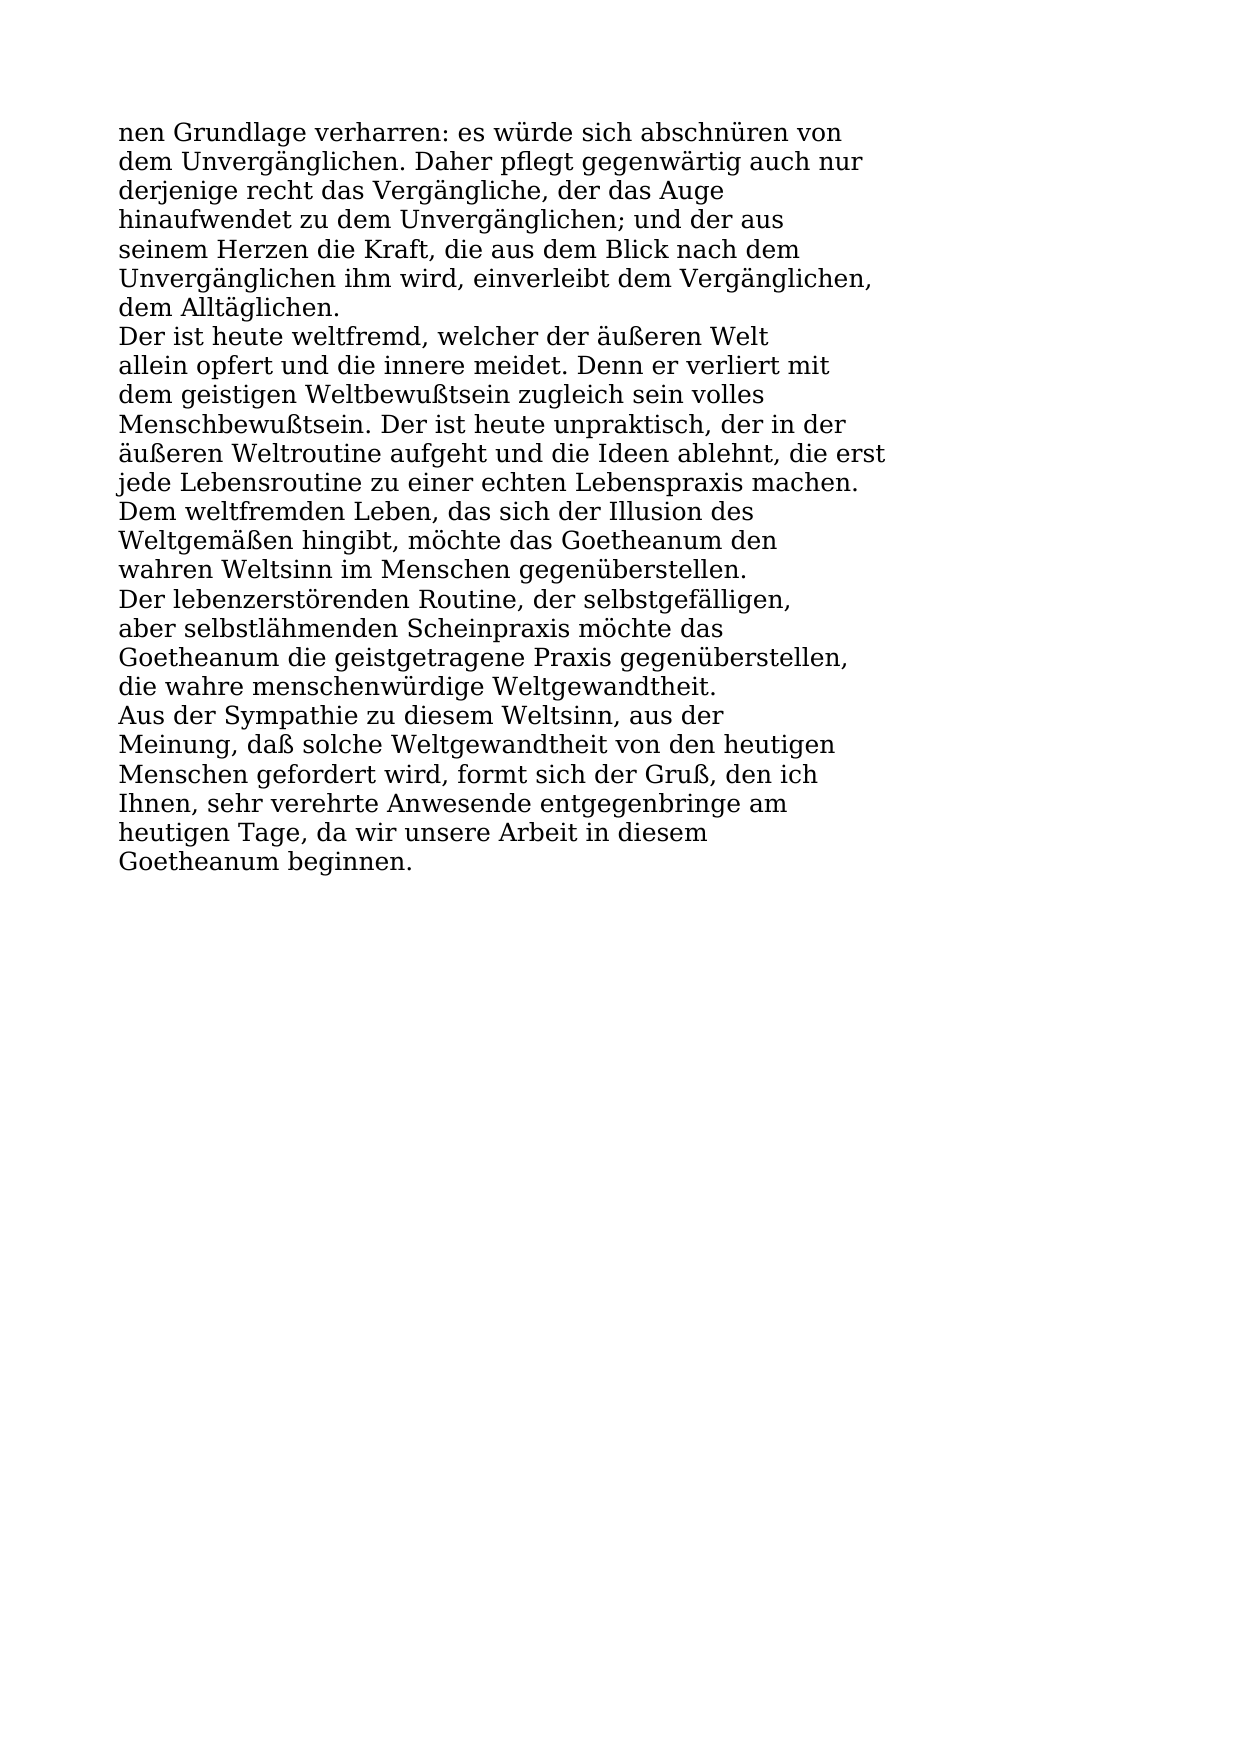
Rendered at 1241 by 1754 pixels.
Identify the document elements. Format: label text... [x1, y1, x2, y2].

text seinem Herzen die Kraft, die aus dem Blick nach dem [118, 235, 1122, 264]
text Dem weltfremden Leben, das sich der Illusion des [118, 497, 1122, 526]
text allein opfert und die innere meidet. Denn er verliert mit [118, 351, 1122, 381]
text jede Lebensroutine zu einer echten Lebenspraxis machen. [118, 468, 1122, 497]
text Weltgemäßen hingibt, möchte das Goetheanum den [118, 526, 1122, 556]
text heutigen Tage, da wir unsere Arbeit in diesem [118, 818, 1122, 847]
text aber selbstlähmenden Scheinpraxis möchte das [118, 614, 1122, 643]
text äußeren Weltroutine aufgeht und die Ideen ablehnt, die erst [118, 439, 1122, 468]
text dem Alltäglichen. [118, 293, 1122, 322]
text die wahre menschenwürdige Weltgewandtheit. [118, 672, 1122, 701]
text Ihnen, sehr verehrte Anwesende entgegenbringe am [118, 789, 1122, 818]
text Unvergänglichen ihm wird, einverleibt dem Vergänglichen, [118, 264, 1122, 293]
text Goetheanum die geistgetragene Praxis gegenüberstellen, [118, 643, 1122, 672]
text Der ist heute weltfremd, welcher der äußeren Welt [118, 322, 1122, 351]
text hinaufwendet zu dem Unvergänglichen; und der aus [118, 206, 1122, 235]
text dem Unvergänglichen. Daher pflegt gegenwärtig auch nur [118, 147, 1122, 176]
text Meinung, daß solche Weltgewandtheit von den heutigen [118, 731, 1122, 760]
text Der lebenzerstörenden Routine, der selbstgefälligen, [118, 585, 1122, 614]
text derjenige recht das Vergängliche, der das Auge [118, 176, 1122, 206]
text Aus der Sympathie zu diesem Weltsinn, aus der [118, 701, 1122, 731]
text Menschen gefordert wird, formt sich der Gruß, den ich [118, 760, 1122, 789]
text wahren Weltsinn im Menschen gegenüberstellen. [118, 556, 1122, 585]
text Goetheanum beginnen. [118, 847, 1122, 876]
text dem geistigen Weltbewußtsein zugleich sein volles [118, 381, 1122, 410]
text nen Grundlage verharren: es würde sich abschnüren von [118, 118, 1122, 147]
text Menschbewußtsein. Der ist heute unpraktisch, der in der [118, 410, 1122, 439]
